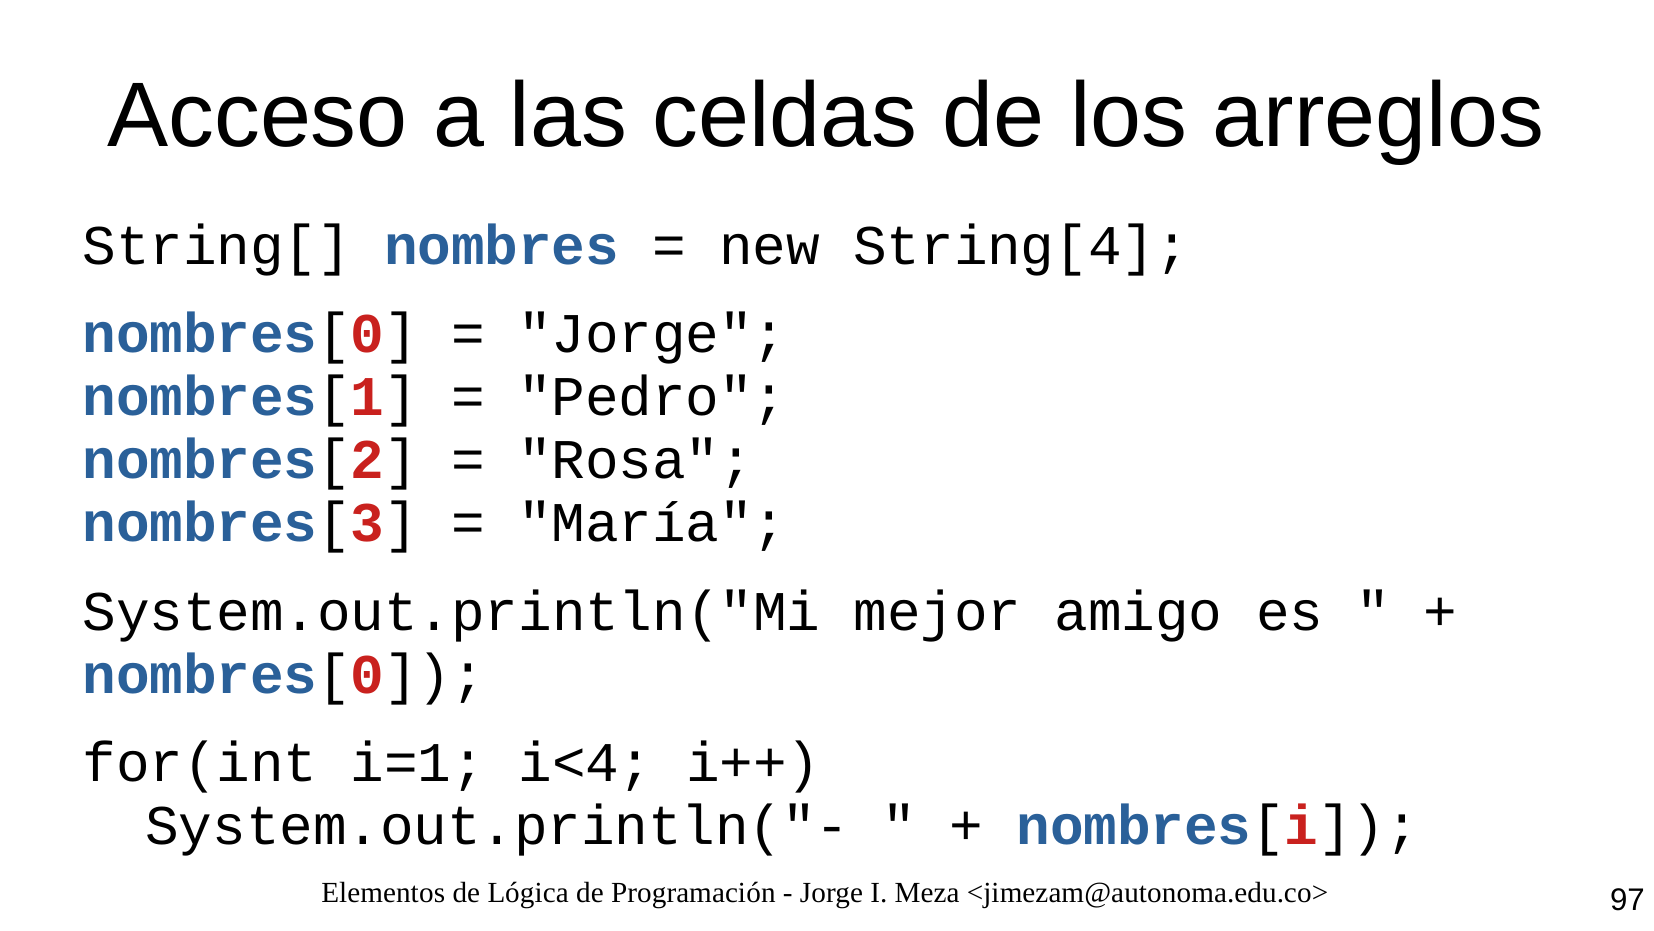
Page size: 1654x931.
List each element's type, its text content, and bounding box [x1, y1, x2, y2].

title Acceso a las celdas de los arreglos [82, 37, 1571, 193]
list String[] nombres = new String[4]; nombres[0] = "Jorge"; nombres[1] = "Pedro"; nombres[2] = "Rosa"; nombres[3] = "María"; System.out.println("Mi mejor amigo es " + nombres[0]); for(int i=1; i<4; i++) System.out.println("- " + nombres[i]); [82, 217, 1571, 863]
